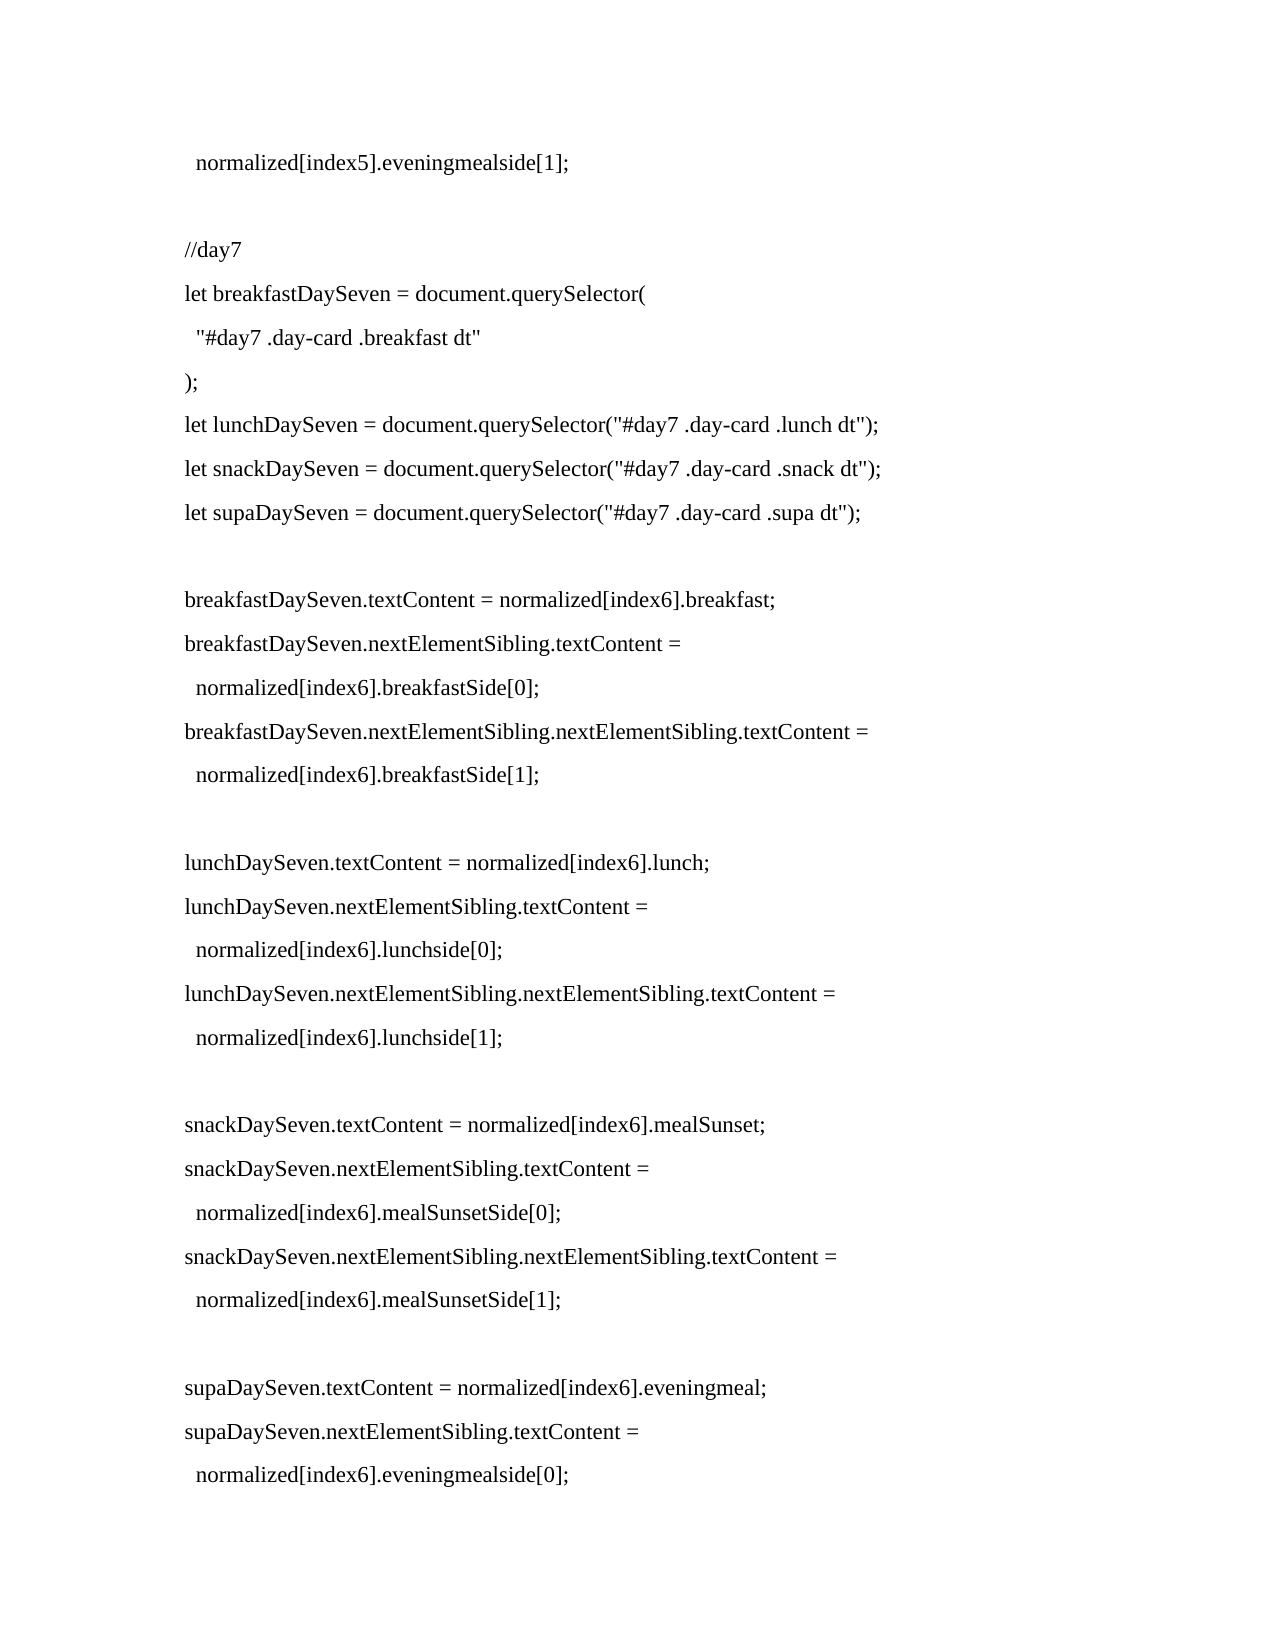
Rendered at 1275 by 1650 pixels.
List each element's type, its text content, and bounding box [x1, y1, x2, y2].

text normalized[index6].breakfastSide[1]; [150, 762, 1125, 788]
text ); [150, 369, 1125, 394]
text normalized[index6].mealSunsetSide[1]; [150, 1287, 1125, 1313]
text let snackDaySeven = document.querySelector("#day7 .day-card .snack dt"); [150, 456, 1125, 482]
text snackDaySeven.textContent = normalized[index6].mealSunset; [150, 1112, 1125, 1138]
text breakfastDaySeven.nextElementSibling.nextElementSibling.textContent = [150, 719, 1125, 744]
text let lunchDaySeven = document.querySelector("#day7 .day-card .lunch dt"); [150, 412, 1125, 438]
text supaDaySeven.nextElementSibling.textContent = [150, 1419, 1125, 1444]
text snackDaySeven.nextElementSibling.textContent = [150, 1156, 1125, 1182]
text lunchDaySeven.nextElementSibling.nextElementSibling.textContent = [150, 981, 1125, 1007]
text breakfastDaySeven.textContent = normalized[index6].breakfast; [150, 587, 1125, 613]
text "#day7 .day-card .breakfast dt" [150, 325, 1125, 350]
text normalized[index6].mealSunsetSide[0]; [150, 1200, 1125, 1225]
text normalized[index5].eveningmealside[1]; [150, 150, 1125, 175]
text snackDaySeven.nextElementSibling.nextElementSibling.textContent = [150, 1244, 1125, 1269]
text supaDaySeven.textContent = normalized[index6].eveningmeal; [150, 1375, 1125, 1400]
text normalized[index6].eveningmealside[0]; [150, 1462, 1125, 1488]
text let supaDaySeven = document.querySelector("#day7 .day-card .supa dt"); [150, 500, 1125, 525]
text lunchDaySeven.textContent = normalized[index6].lunch; [150, 850, 1125, 875]
text lunchDaySeven.nextElementSibling.textContent = [150, 894, 1125, 919]
text let breakfastDaySeven = document.querySelector( [150, 281, 1125, 307]
text normalized[index6].breakfastSide[0]; [150, 675, 1125, 700]
text normalized[index6].lunchside[0]; [150, 937, 1125, 963]
text breakfastDaySeven.nextElementSibling.textContent = [150, 631, 1125, 657]
text //day7 [150, 237, 1125, 263]
text normalized[index6].lunchside[1]; [150, 1025, 1125, 1050]
